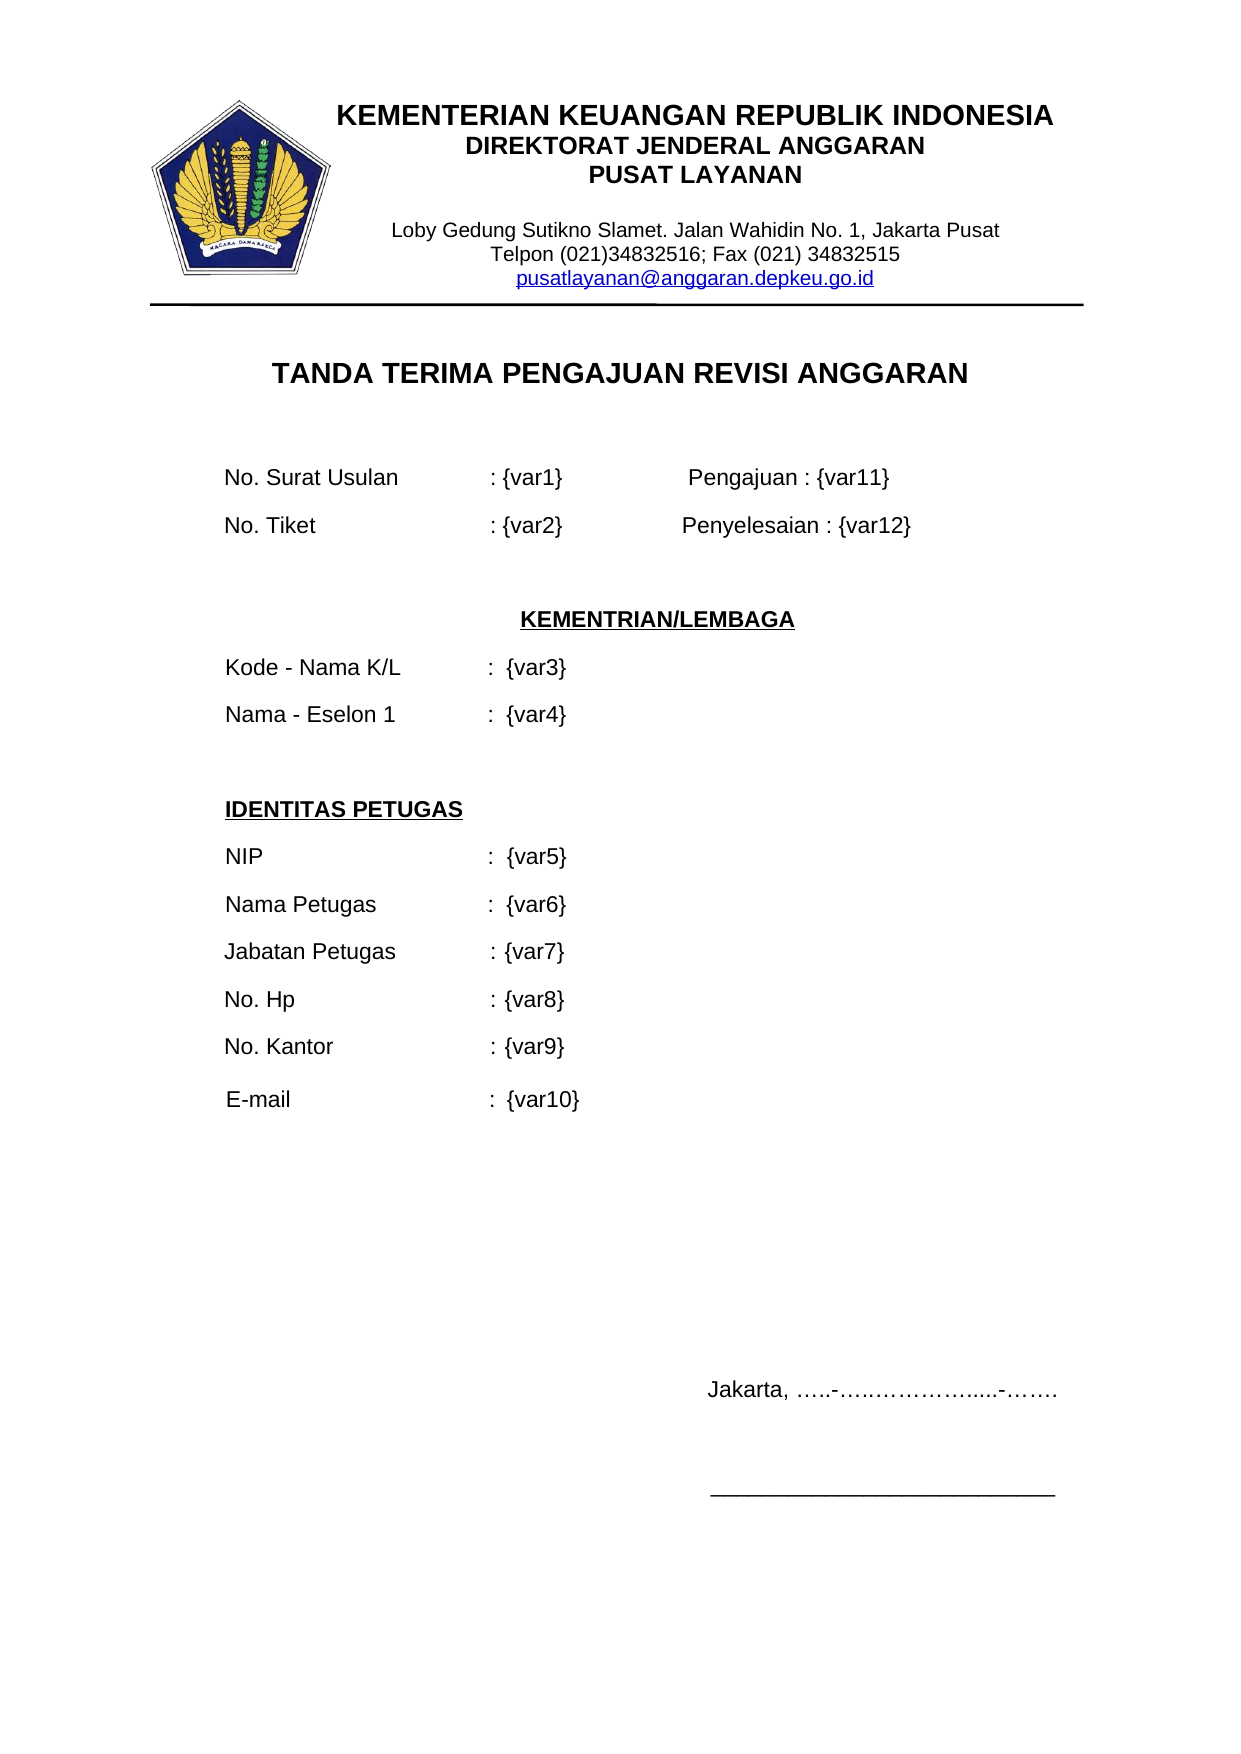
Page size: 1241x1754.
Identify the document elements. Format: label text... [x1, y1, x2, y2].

table_header E-mail [150, 1080, 355, 1139]
text Identitas Petugas [225, 796, 1090, 822]
text Tanda Terima Pengajuan Revisi Anggaran [150, 356, 1090, 390]
text Nama - Eselon 1 : {var4} [225, 701, 1090, 727]
text Kode - Nama K/L : {var3} [225, 654, 1090, 680]
text ___________________________ [675, 1471, 1090, 1497]
picture [117, 73, 300, 309]
text NIP : {var5} [225, 843, 1090, 870]
text Jabatan Petugas : {var7} [224, 938, 1090, 964]
text Jakarta, …..-…..………….....-……. [675, 1376, 1090, 1402]
text No. Surat Usulan : {var1} Pengajuan : {var11} [224, 464, 1090, 491]
text No. Kantor : {var9} [224, 1033, 1090, 1059]
text No. Hp : {var8} [224, 986, 1090, 1012]
table_header : [355, 1080, 501, 1139]
text Nama Petugas : {var6} [225, 891, 1090, 917]
text Kementrian/lembaga [225, 606, 1090, 633]
table_header {var10} [501, 1080, 1090, 1139]
text No. Tiket : {var2} Penyelesaian : {var12} [224, 512, 1090, 538]
